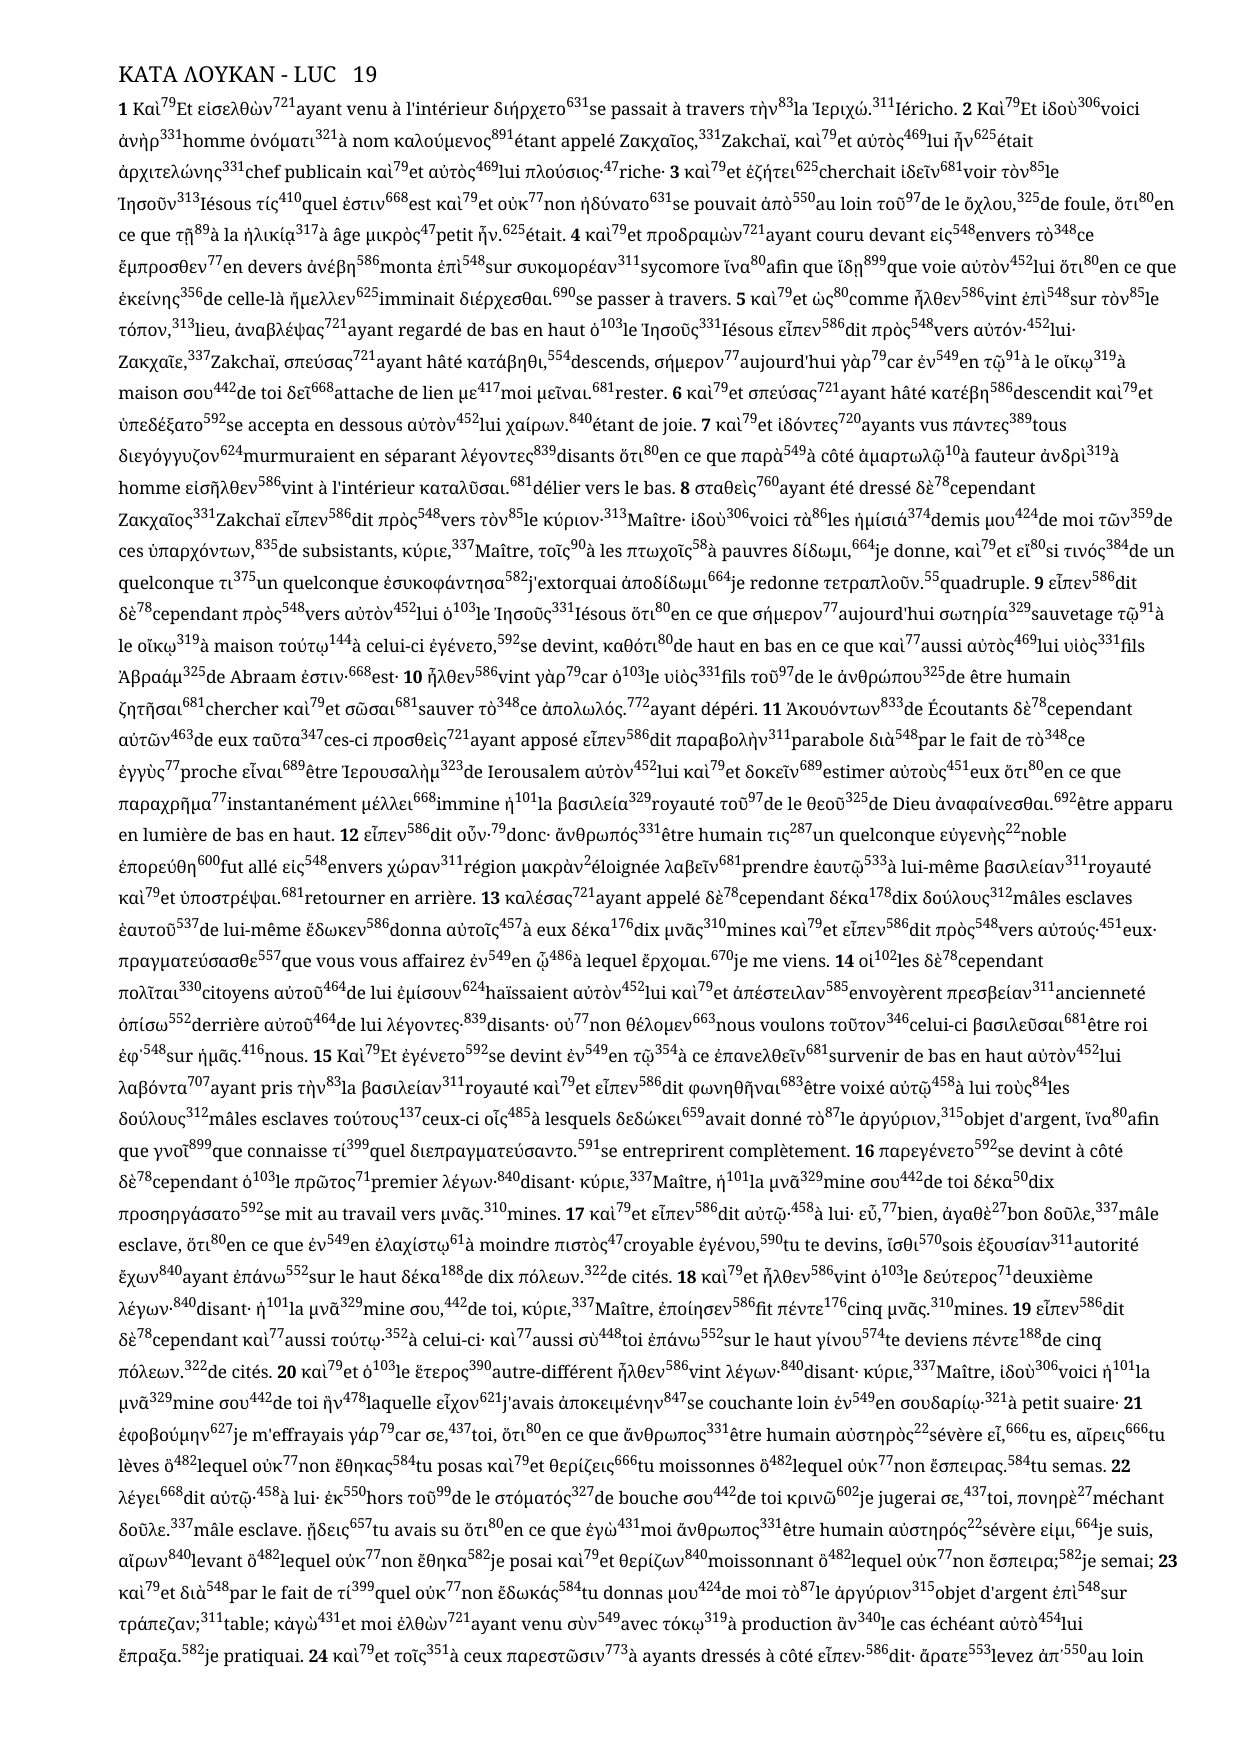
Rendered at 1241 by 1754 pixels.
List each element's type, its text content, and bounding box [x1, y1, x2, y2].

text ΚΑΤΑ ΛΟΥΚΑΝ - LUC 19 [118, 59, 1181, 89]
text 1 Καὶ79Et εἰσελθὼν721ayant venu à l'intérieur διήρχετο631se passait à travers τὴν83la Ἰεριχώ.311Iéricho. 2 Καὶ79Et ἰδοὺ306voici ἀνὴρ331homme ὀνόματι321à nom καλούμενος891étant appelé Ζακχαῖος,331Zakchaï, καὶ79et αὐτὸς469lui ἦν625était ἀρχιτελώνης331chef publicain καὶ79et αὐτὸς469lui πλούσιος·47riche· 3 καὶ79et ἐζήτει625cherchait ἰδεῖν681voir τὸν85le Ἰησοῦν313Iésous τίς410quel ἐστιν668est καὶ79et οὐκ77non ἠδύνατο631se pouvait ἀπὸ550au loin τοῦ97de le ὄχλου,325de foule, ὅτι80en ce que τῇ89à la ἡλικίᾳ317à âge μικρὸς47petit ἦν.625était. 4 καὶ79et προδραμὼν721ayant couru devant εἰς548envers τὸ348ce ἔμπροσθεν77en devers ἀνέβη586monta ἐπὶ548sur συκομορέαν311sycomore ἵνα80afin que ἴδῃ899que voie αὐτὸν452lui ὅτι80en ce que ἐκείνης356de celle-là ἤμελλεν625imminait διέρχεσθαι.690se passer à travers. 5 καὶ79et ὡς80comme ἦλθεν586vint ἐπὶ548sur τὸν85le τόπον,313lieu, ἀναβλέψας721ayant regardé de bas en haut ὁ103le Ἰησοῦς331Iésous εἶπεν586dit πρὸς548vers αὐτόν·452lui· Ζακχαῖε,337Zakchaï, σπεύσας721ayant hâté κατάβηθι,554descends, σήμερον77aujourd'hui γὰρ79car ἐν549en τῷ91à le οἴκῳ319à maison σου442de toi δεῖ668attache de lien με417moi μεῖναι.681rester. 6 καὶ79et σπεύσας721ayant hâté κατέβη586descendit καὶ79et ὑπεδέξατο592se accepta en dessous αὐτὸν452lui χαίρων.840étant de joie. 7 καὶ79et ἰδόντες720ayants vus πάντες389tous διεγόγγυζον624murmuraient en séparant λέγοντες839disants ὅτι80en ce que παρὰ549à côté ἁμαρτωλῷ10à fauteur ἀνδρὶ319à homme εἰσῆλθεν586vint à l'intérieur καταλῦσαι.681délier vers le bas. 8 σταθεὶς760ayant été dressé δὲ78cependant Ζακχαῖος331Zakchaï εἶπεν586dit πρὸς548vers τὸν85le κύριον·313Maître· ἰδοὺ306voici τὰ86les ἡμίσιά374demis μου424de moi τῶν359de ces ὑπαρχόντων,835de subsistants, κύριε,337Maître, τοῖς90à les πτωχοῖς58à pauvres δίδωμι,664je donne, καὶ79et εἴ80si τινός384de un quelconque τι375un quelconque ἐσυκοφάντησα582j'extorquai ἀποδίδωμι664je redonne τετραπλοῦν.55quadruple. 9 εἶπεν586dit δὲ78cependant πρὸς548vers αὐτὸν452lui ὁ103le Ἰησοῦς331Iésous ὅτι80en ce que σήμερον77aujourd'hui σωτηρία329sauvetage τῷ91à le οἴκῳ319à maison τούτῳ144à celui-ci ἐγένετο,592se devint, καθότι80de haut en bas en ce que καὶ77aussi αὐτὸς469lui υἱὸς331fils Ἀβραάμ325de Abraam ἐστιν·668est· 10 ἦλθεν586vint γὰρ79car ὁ103le υἱὸς331fils τοῦ97de le ἀνθρώπου325de être humain ζητῆσαι681chercher καὶ79et σῶσαι681sauver τὸ348ce ἀπολωλός.772ayant dépéri. 11 Ἀκουόντων833de Écoutants δὲ78cependant αὐτῶν463de eux ταῦτα347ces-ci προσθεὶς721ayant apposé εἶπεν586dit παραβολὴν311parabole διὰ548par le fait de τὸ348ce ἐγγὺς77proche εἶναι689être Ἰερουσαλὴμ323de Ierousalem αὐτὸν452lui καὶ79et δοκεῖν689estimer αὐτοὺς451eux ὅτι80en ce que παραχρῆμα77instantanément μέλλει668immine ἡ101la βασιλεία329royauté τοῦ97de le θεοῦ325de Dieu ἀναφαίνεσθαι.692être apparu en lumière de bas en haut. 12 εἶπεν586dit οὖν·79donc· ἄνθρωπός331être humain τις287un quelconque εὐγενὴς22noble ἐπορεύθη600fut allé εἰς548envers χώραν311région μακρὰν2éloignée λαβεῖν681prendre ἑαυτῷ533à lui-même βασιλείαν311royauté καὶ79et ὑποστρέψαι.681retourner en arrière. 13 καλέσας721ayant appelé δὲ78cependant δέκα178dix δούλους312mâles esclaves ἑαυτοῦ537de lui-même ἔδωκεν586donna αὐτοῖς457à eux δέκα176dix μνᾶς310mines καὶ79et εἶπεν586dit πρὸς548vers αὐτούς·451eux· πραγματεύσασθε557que vous vous affairez ἐν549en ᾧ486à lequel ἔρχομαι.670je me viens. 14 οἱ102les δὲ78cependant πολῖται330citoyens αὐτοῦ464de lui ἐμίσουν624haïssaient αὐτὸν452lui καὶ79et ἀπέστειλαν585envoyèrent πρεσβείαν311ancienneté ὀπίσω552derrière αὐτοῦ464de lui λέγοντες·839disants· οὐ77non θέλομεν663nous voulons τοῦτον346celui-ci βασιλεῦσαι681être roi ἐφ᾽548sur ἡμᾶς.416nous. 15 Καὶ79Et ἐγένετο592se devint ἐν549en τῷ354à ce ἐπανελθεῖν681survenir de bas en haut αὐτὸν452lui λαβόντα707ayant pris τὴν83la βασιλείαν311royauté καὶ79et εἶπεν586dit φωνηθῆναι683être voixé αὐτῷ458à lui τοὺς84les δούλους312mâles esclaves τούτους137ceux-ci οἷς485à lesquels δεδώκει659avait donné τὸ87le ἀργύριον,315objet d'argent, ἵνα80afin que γνοῖ899que connaisse τί399quel διεπραγματεύσαντο.591se entreprirent complètement. 16 παρεγένετο592se devint à côté δὲ78cependant ὁ103le πρῶτος71premier λέγων·840disant· κύριε,337Maître, ἡ101la μνᾶ329mine σου442de toi δέκα50dix προσηργάσατο592se mit au travail vers μνᾶς.310mines. 17 καὶ79et εἶπεν586dit αὐτῷ·458à lui· εὖ,77bien, ἀγαθὲ27bon δοῦλε,337mâle esclave, ὅτι80en ce que ἐν549en ἐλαχίστῳ61à moindre πιστὸς47croyable ἐγένου,590tu te devins, ἴσθι570sois ἐξουσίαν311autorité ἔχων840ayant ἐπάνω552sur le haut δέκα188de dix πόλεων.322de cités. 18 καὶ79et ἦλθεν586vint ὁ103le δεύτερος71deuxième λέγων·840disant· ἡ101la μνᾶ329mine σου,442de toi, κύριε,337Maître, ἐποίησεν586fit πέντε176cinq μνᾶς.310mines. 19 εἶπεν586dit δὲ78cependant καὶ77aussi τούτῳ·352à celui-ci· καὶ77aussi σὺ448toi ἐπάνω552sur le haut γίνου574te deviens πέντε188de cinq πόλεων.322de cités. 20 καὶ79et ὁ103le ἕτερος390autre-différent ἦλθεν586vint λέγων·840disant· κύριε,337Maître, ἰδοὺ306voici ἡ101la μνᾶ329mine σου442de toi ἣν478laquelle εἶχον621j'avais ἀποκειμένην847se couchante loin ἐν549en σουδαρίῳ·321à petit suaire· 21 ἐφοβούμην627je m'effrayais γάρ79car σε,437toi, ὅτι80en ce que ἄνθρωπος331être humain αὐστηρὸς22sévère εἶ,666tu es, αἴρεις666tu lèves ὃ482lequel οὐκ77non ἔθηκας584tu posas καὶ79et θερίζεις666tu moissonnes ὃ482lequel οὐκ77non ἔσπειρας.584tu semas. 22 λέγει668dit αὐτῷ·458à lui· ἐκ550hors τοῦ99de le στόματός327de bouche σου442de toi κρινῶ602je jugerai σε,437toi, πονηρὲ27méchant δοῦλε.337mâle esclave. ᾔδεις657tu avais su ὅτι80en ce que ἐγὼ431moi ἄνθρωπος331être humain αὐστηρός22sévère εἰμι,664je suis, αἴρων840levant ὃ482lequel οὐκ77non ἔθηκα582je posai καὶ79et θερίζων840moissonnant ὃ482lequel οὐκ77non ἔσπειρα;582je semai; 23 καὶ79et διὰ548par le fait de τί399quel οὐκ77non ἔδωκάς584tu donnas μου424de moi τὸ87le ἀργύριον315objet d'argent ἐπὶ548sur τράπεζαν;311table; κἀγὼ431et moi ἐλθὼν721ayant venu σὺν549avec τόκῳ319à production ἂν340le cas échéant αὐτὸ454lui ἔπραξα.582je pratiquai. 24 καὶ79et τοῖς351à ceux παρεστῶσιν773à ayants dressés à côté εἶπεν·586dit· ἄρατε553levez ἀπ᾽550au loin αὐτοῦ464de lui τὴν83la μνᾶν311mine καὶ79et δότε553donnez τῷ352à celui τὰς82les δέκα176dix μνᾶς310mines ἔχοντι828à ayant –935– 25 καὶ79et εἶπαν585dirent αὐτῷ·458à lui· κύριε,337Maître, ἔχει668a δέκα176dix μνᾶς310mines –935– 26 λέγω664je dis ὑμῖν438à vous ὅτι80en ce que παντὶ378à tout τῷ352à celui ἔχοντι828à ayant δοθήσεται,619sera donné, ἀπὸ550au loin δὲ78cependant τοῦ358de celui μὴ77ne pas ἔχοντος834de ayant καὶ77aussi ὃ500lequel ἔχει668a ἀρθήσεται.619sera levé. 27 πλὴν79toutefois τοὺς84les ἐχθρούς52ennemis μου424de moi τούτους137ceux-ci τοὺς345ceux μὴ77ne pas θελήσαντάς706ayants voulus με417moi βασιλεῦσαι681être roi ἐπ᾽548sur αὐτοὺς451eux ἀγάγετε553conduisez ὧδε77ici καὶ79et κατασφάξατε553égorgez de haut en bas αὐτοὺς451eux ἔμπροσθέν552en devers μου.424de moi. 28 Καὶ79Et εἰπὼν721ayant dit ταῦτα347ces-ci ἐπορεύετο631se allait ἔμπροσθεν77en devers ἀναβαίνων840montant εἰς548envers Ἱεροσόλυμα.314Ierosolymas. 29 Καὶ79Et ἐγένετο592se devint ὡς80comme ἤγγισεν586approcha εἰς548envers Βηθφαγὴ311Bethphagé καὶ79et Βηθανία[ν]311Béthanie πρὸς548vers τὸ87le ὄρος315montagne τὸ348ce καλούμενον877étant appelé Ἐλαιῶν,322de Oliveraies, ἀπέστειλεν586envoya δύο52deux τῶν96de les μαθητῶν324de disciples 30 λέγων·840disant· ὑπάγετε569dirigez en arrière εἰς548envers τὴν83la κατέναντι77en contre face κώμην,311village, ἐν549en ᾗ484à laquelle εἰσπορευόμενοι866se allants à l'intérieur εὑρήσετε603vous trouverez πῶλον313poulain δεδεμένον,796ayant été attaché de lien, ἐφ᾽548sur ὃν480lequel οὐδεὶς390aucun πώποτε77jamais à un moment ἀνθρώπων324de êtres humains ἐκάθισεν,586assit, καὶ79et λύσαντες720ayants déliés αὐτὸν452lui ἀγάγετε.553conduisez. 31 καὶ79et ἐάν80si le cas échéant τις390un quelconque ὑμᾶς436vous ἐρωτᾷ·921que interroge· διὰ548par le fait de τί399quel λύετε;665vous déliez; οὕτως77ainsi ἐρεῖτε·603vous direz· ὅτι80en ce que ὁ103le κύριος331Maître αὐτοῦ464de lui χρείαν311besoin ἔχει.668a. 32 Ἀπελθόντες720Ayants éloignés δὲ78cependant οἱ468ceux ἀπεσταλμένοι812ayants étés envoyés εὗρον585trouvèrent καθὼς77de haut en bas comme εἶπεν586dit αὐτοῖς.457à eux. 33 λυόντων833de déliants δὲ78cependant αὐτῶν463de eux τὸν85le πῶλον313poulain εἶπαν585dirent οἱ102les κύριοι330Maîtres αὐτοῦ464de lui πρὸς548vers αὐτούς·451eux· τί399quel λύετε665vous déliez τὸν85le πῶλον;313poulain; 34 οἱ468ceux δὲ78cependant εἶπαν·585dirent· ὅτι80en ce que ὁ103le κύριος331Maître αὐτοῦ464de lui χρείαν311besoin ἔχει.668a. 35 καὶ79et ἤγαγον585conduisirent αὐτὸν452lui πρὸς548vers τὸν85le Ἰησοῦν313Iésous καὶ79et ἐπιρίψαντες720ayants flanqués au-dessus αὐτῶν463de eux τὰ86les ἱμάτια314himations ἐπὶ548sur τὸν85le πῶλον313poulain ἐπεβίβασαν585montèrent dessus τὸν85le Ἰησοῦν.313Iésous. 36 πορευομένου861de se allant δὲ78cependant αὐτοῦ464de lui ὑπεστρώννυον624étendaient en dessous τὰ86les ἱμάτια314himations ἑαυτῶν536de eux-mêmes ἐν549en τῇ89à la ὁδῷ.317à chemin. 37 Ἐγγίζοντος834de Approchant δὲ78cependant αὐτοῦ464de lui ἤδη77déjà πρὸς549vers τῇ89à la καταβάσει317à descente τοῦ99de le ὄρους327de montagne τῶν94de les ἐλαιῶν322de oliviers ἤρξαντο591se originèrent ἅπαν289en totalité τὸ105le πλῆθος333multitude τῶν96de les μαθητῶν324de disciples χαίροντες839étants de joie αἰνεῖν689louer τὸν85le θεὸν313Dieu φωνῇ317à voix μεγάλῃ8à grande περὶ550autour πασῶν381de toutes ὧν489de lesquelles εἶδον585virent δυνάμεων,322de puissances, 38 λέγοντες·839disants· εὐλογημένος813ayant été élogié ὁ103le ἐρχόμενος,867se venant, ὁ103le βασιλεὺς331roi ἐν549en ὀνόματι321à nom κυρίου·325de Maître· ἐν549en οὐρανῷ319à ciel εἰρήνη329paix καὶ79et δόξα329gloire ἐν549en ὑψίστοις.60à très hauts. 39 καί79et τινες389des quelconques τῶν96de les Φαρισαίων324de Pharisiens ἀπὸ550au loin τοῦ97de le ὄχλου325de foule εἶπαν585dirent πρὸς548vers αὐτόν·452lui· διδάσκαλε,337enseignant, ἐπιτίμησον554survalorise τοῖς90à les μαθηταῖς318à disciples σου.442de toi. 40 καὶ79et ἀποκριθεὶς760ayant été répondu εἶπεν·586dit· λέγω664je dis ὑμῖν,438à vous, ὅτι80en ce que ἐὰν80si le cas échéant οὗτοι363ceux-ci σιωπήσουσιν,605silenceront, οἱ102les λίθοι330pierres κράξουσιν.605croasseront. 41 Καὶ79Et ὡς80comme ἤγγισεν586approcha ἰδὼν721ayant vu τὴν83la πόλιν311cité ἔκλαυσεν586pleura ἐπ᾽548sur αὐτὴν450elle 42 λέγων840disant ὅτι80en ce que εἰ80si ἔγνως584tu connus ἐν549en τῇ89à la ἡμέρᾳ317à journée ταύτῃ142à celle-ci καὶ77aussi σὺ448toi τὰ347ces πρὸς548vers εἰρήνην·311paix· νῦν77maintenant δὲ78cependant ἐκρύβη600fut caché ἀπὸ550au loin ὀφθαλμῶν324de yeux σου.442de toi. 43 ὅτι80en ce que ἥξουσιν605surgiront ἡμέραι328journées ἐπὶ548sur σὲ437toi καὶ79et περιβαλοῦσίν605entoureront οἱ102les ἐχθροί70ennemis σου442de toi χάρακά313palissade σοι439à toi καὶ79et περικυκλώσουσίν605encercleront autour σε437toi καὶ79et συνέξουσίν605tiendront ensemble σε437toi πάντοθεν,77en toutes parts, 44 καὶ79et ἐδαφιοῦσίν605mettront au sol σε437toi καὶ79et τὰ86les τέκνα314enfants σου442de toi ἐν549en σοί,439à toi, καὶ79et οὐκ77non ἀφήσουσιν605abandonneront λίθον313pierre ἐπὶ548sur λίθον313pierre ἐν549en σοί,439à toi, ἀνθ᾽550contre ὧν493de lesquels οὐκ77non ἔγνως584tu connus τὸν85le καιρὸν313moment τῆς95de la ἐπισκοπῆς323de supervision σου.442de toi. 45 Καὶ79Et εἰσελθὼν721ayant venu à l'intérieur εἰς548envers τὸ87le ἱερὸν315sanctuaire ἤρξατο592se origina ἐκβάλλειν689éjecter τοὺς345ceux πωλοῦντας821troquants 46 λέγων840disant αὐτοῖς·457à eux· γέγραπται·654a été graphé· καὶ79et ἔσται612se sera ὁ103le οἶκός331maison μου424de moi οἶκος331maison προσευχῆς,323de prière, ὑμεῖς447vous δὲ78cependant αὐτὸν452lui ἐποιήσατε583vous fîtes σπήλαιον315caverne λῃστῶν.324de pilleurs. 47 Καὶ79Et ἦν625était διδάσκων840enseignant τὸ348ce καθ᾽548selon ἡμέραν311journée ἐν549en τῷ93à le ἱερῷ.321à sanctuaire. οἱ102les δὲ78cependant ἀρχιερεῖς330chefs sacrificateurs καὶ79et οἱ102les γραμματεῖς330lettrés ἐζήτουν624cherchaient αὐτὸν452lui ἀπολέσαι681dépérir καὶ79et οἱ102les πρῶτοι70premiers τοῦ97de le λαοῦ,325de peuple, 48 καὶ79et οὐχ77non εὕρισκον624trouvaient τὸ348ce τί399quel ποιήσωσιν,898que fassent, ὁ103le λαὸς331peuple γὰρ79car ἅπας390en totalité ἐξεκρέματο631se suspendait hors αὐτοῦ464de lui ἀκούων.840écoutant. [118, 93, 1181, 1667]
